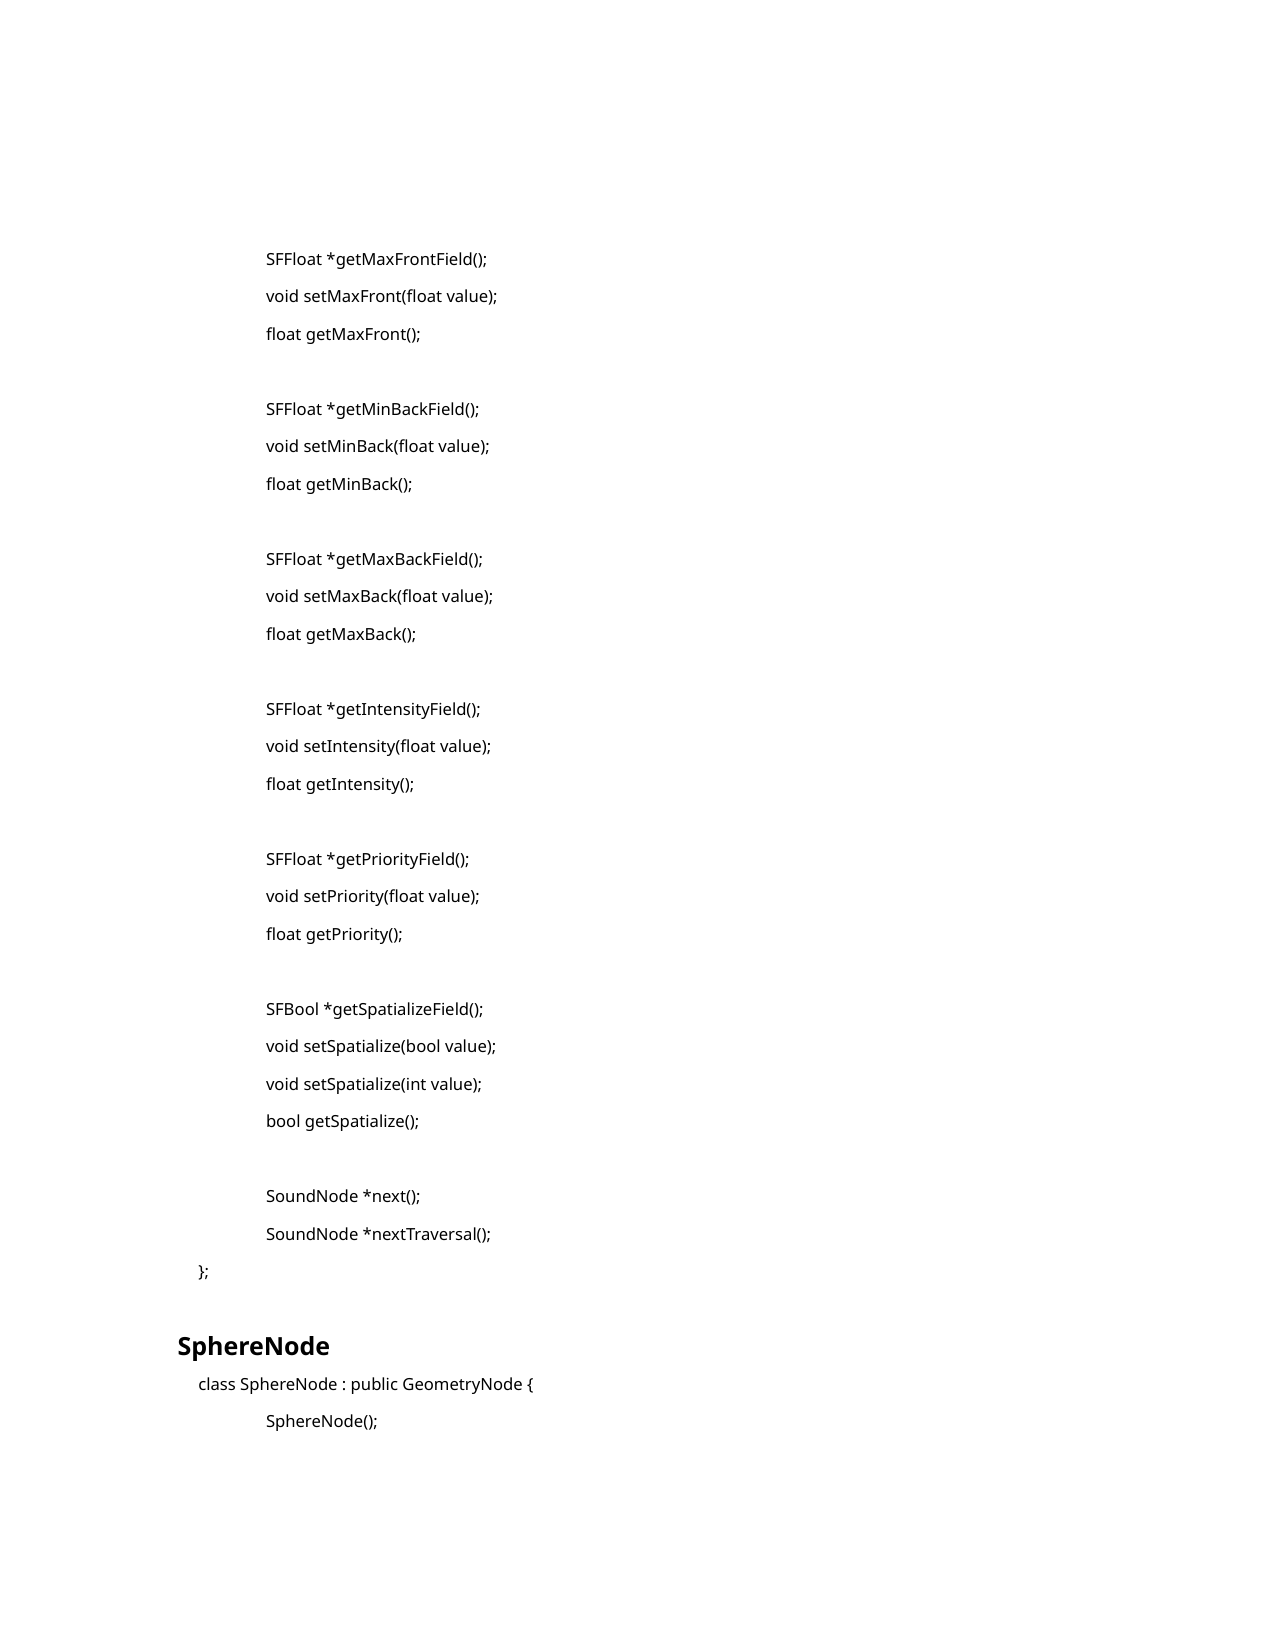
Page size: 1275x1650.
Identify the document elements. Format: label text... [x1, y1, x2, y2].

text float getPriority(); [198, 915, 1098, 952]
text float getIntensity(); [198, 765, 1098, 802]
text SFFloat *getMaxFrontField(); [198, 240, 1098, 277]
text SFFloat *getIntensityField(); [198, 690, 1098, 727]
text SoundNode *nextTraversal(); [198, 1215, 1098, 1252]
text float getMaxBack(); [198, 615, 1098, 652]
text void setIntensity(float value); [198, 727, 1098, 765]
text bool getSpatialize(); [198, 1102, 1098, 1140]
text void setMinBack(float value); [198, 427, 1098, 465]
text SoundNode *next(); [198, 1177, 1098, 1215]
text void setSpatialize(int value); [198, 1065, 1098, 1102]
text void setMaxBack(float value); [198, 577, 1098, 615]
subtitle SphereNode [177, 1327, 1098, 1365]
text void setSpatialize(bool value); [198, 1027, 1098, 1065]
text SFBool *getSpatializeField(); [198, 990, 1098, 1027]
text SFFloat *getPriorityField(); [198, 840, 1098, 877]
text float getMaxFront(); [198, 315, 1098, 352]
text float getMinBack(); [198, 465, 1098, 502]
text SFFloat *getMaxBackField(); [198, 540, 1098, 577]
text SFFloat *getMinBackField(); [198, 390, 1098, 427]
text }; [198, 1252, 1098, 1290]
text void setMaxFront(float value); [198, 277, 1098, 315]
text void setPriority(float value); [198, 877, 1098, 915]
text class SphereNode : public GeometryNode { [198, 1365, 1098, 1402]
text SphereNode(); [198, 1402, 1098, 1440]
